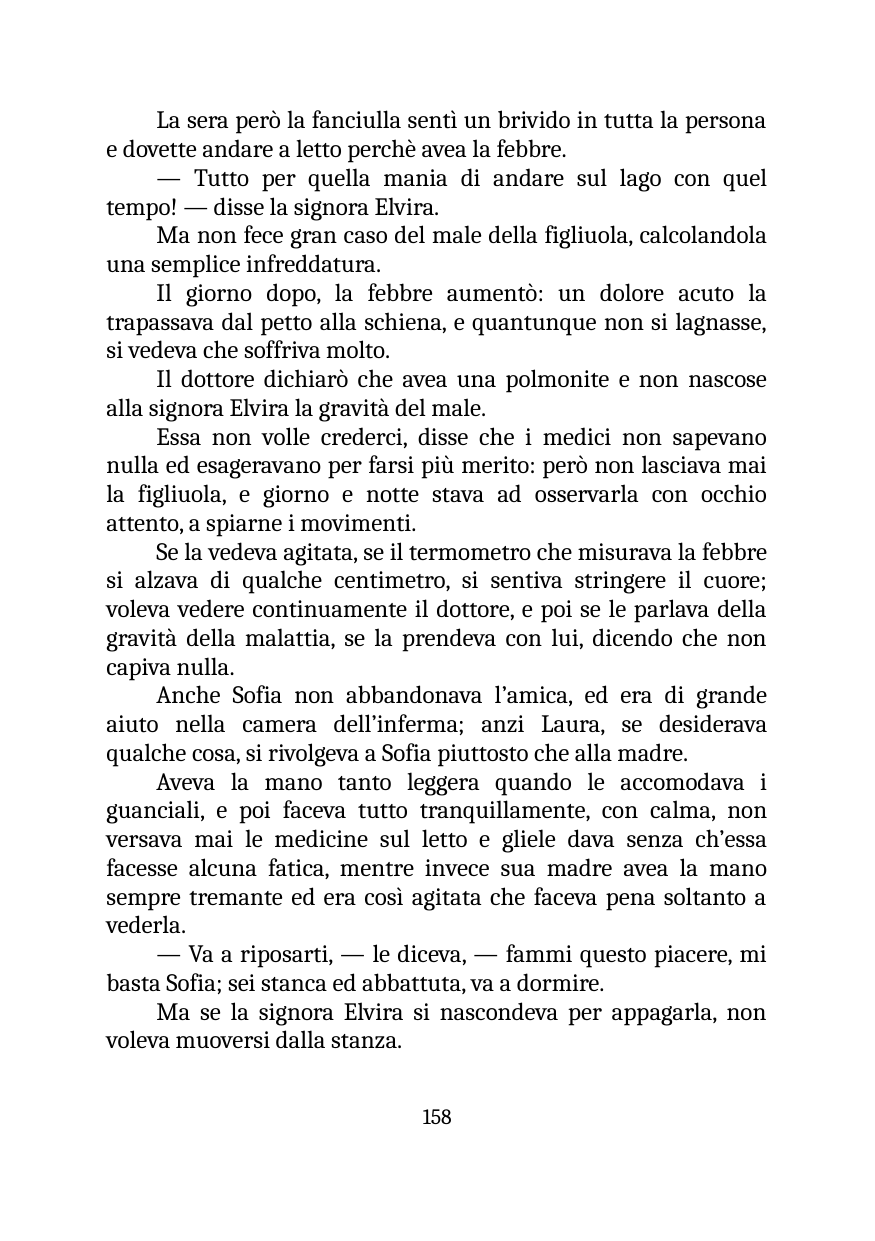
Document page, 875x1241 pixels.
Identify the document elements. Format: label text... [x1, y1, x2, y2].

text La sera però la fanciulla sentì un brivido in tutta la persona e dovette andare a letto perchè avea la febbre. [106, 106, 768, 164]
text Aveva la mano tanto leggera quando le accomodava i guanciali, e poi faceva tutto tranquillamente, con calma, non versava mai le medicine sul letto e gliele dava senza ch’essa facesse alcuna fatica, mentre invece sua madre avea la mano sempre tremante ed era così agitata che faceva pena soltanto a vederla. [106, 767, 768, 940]
text Ma se la signora Elvira si nascondeva per appagarla, non voleva muoversi dalla stanza. [106, 997, 768, 1055]
text Il giorno dopo, la febbre aumentò: un dolore acuto la trapassava dal petto alla schiena, e quantunque non si lagnasse, si vedeva che soffriva molto. [106, 279, 768, 365]
text Il dottore dichiarò che avea una polmonite e non nascose alla signora Elvira la gravità del male. [106, 365, 768, 422]
text Essa non volle crederci, disse che i medici non sapevano nulla ed esageravano per farsi più merito: però non lasciava mai la figliuola, e giorno e notte stava ad osservarla con occhio attento, a spiarne i movimenti. [106, 422, 768, 537]
text Se la vedeva agitata, se il termometro che misurava la febbre si alzava di qualche centimetro, si sentiva stringere il cuore; voleva vedere continuamente il dottore, e poi se le parlava della gravità della malattia, se la prendeva con lui, dicendo che non capiva nulla. [106, 537, 768, 681]
text Ma non fece gran caso del male della figliuola, calcolandola una semplice infreddatura. [106, 221, 768, 279]
text Anche Sofia non abbandonava l’amica, ed era di grande aiuto nella camera dell’inferma; anzi Laura, se desiderava qualche cosa, si rivolgeva a Sofia piuttosto che alla madre. [106, 681, 768, 767]
text — Tutto per quella mania di andare sul lago con quel tempo! — disse la signora Elvira. [106, 164, 768, 221]
text — Va a riposarti, — le diceva, — fammi questo piacere, mi basta Sofia; sei stanca ed abbattuta, va a dormire. [106, 940, 768, 997]
